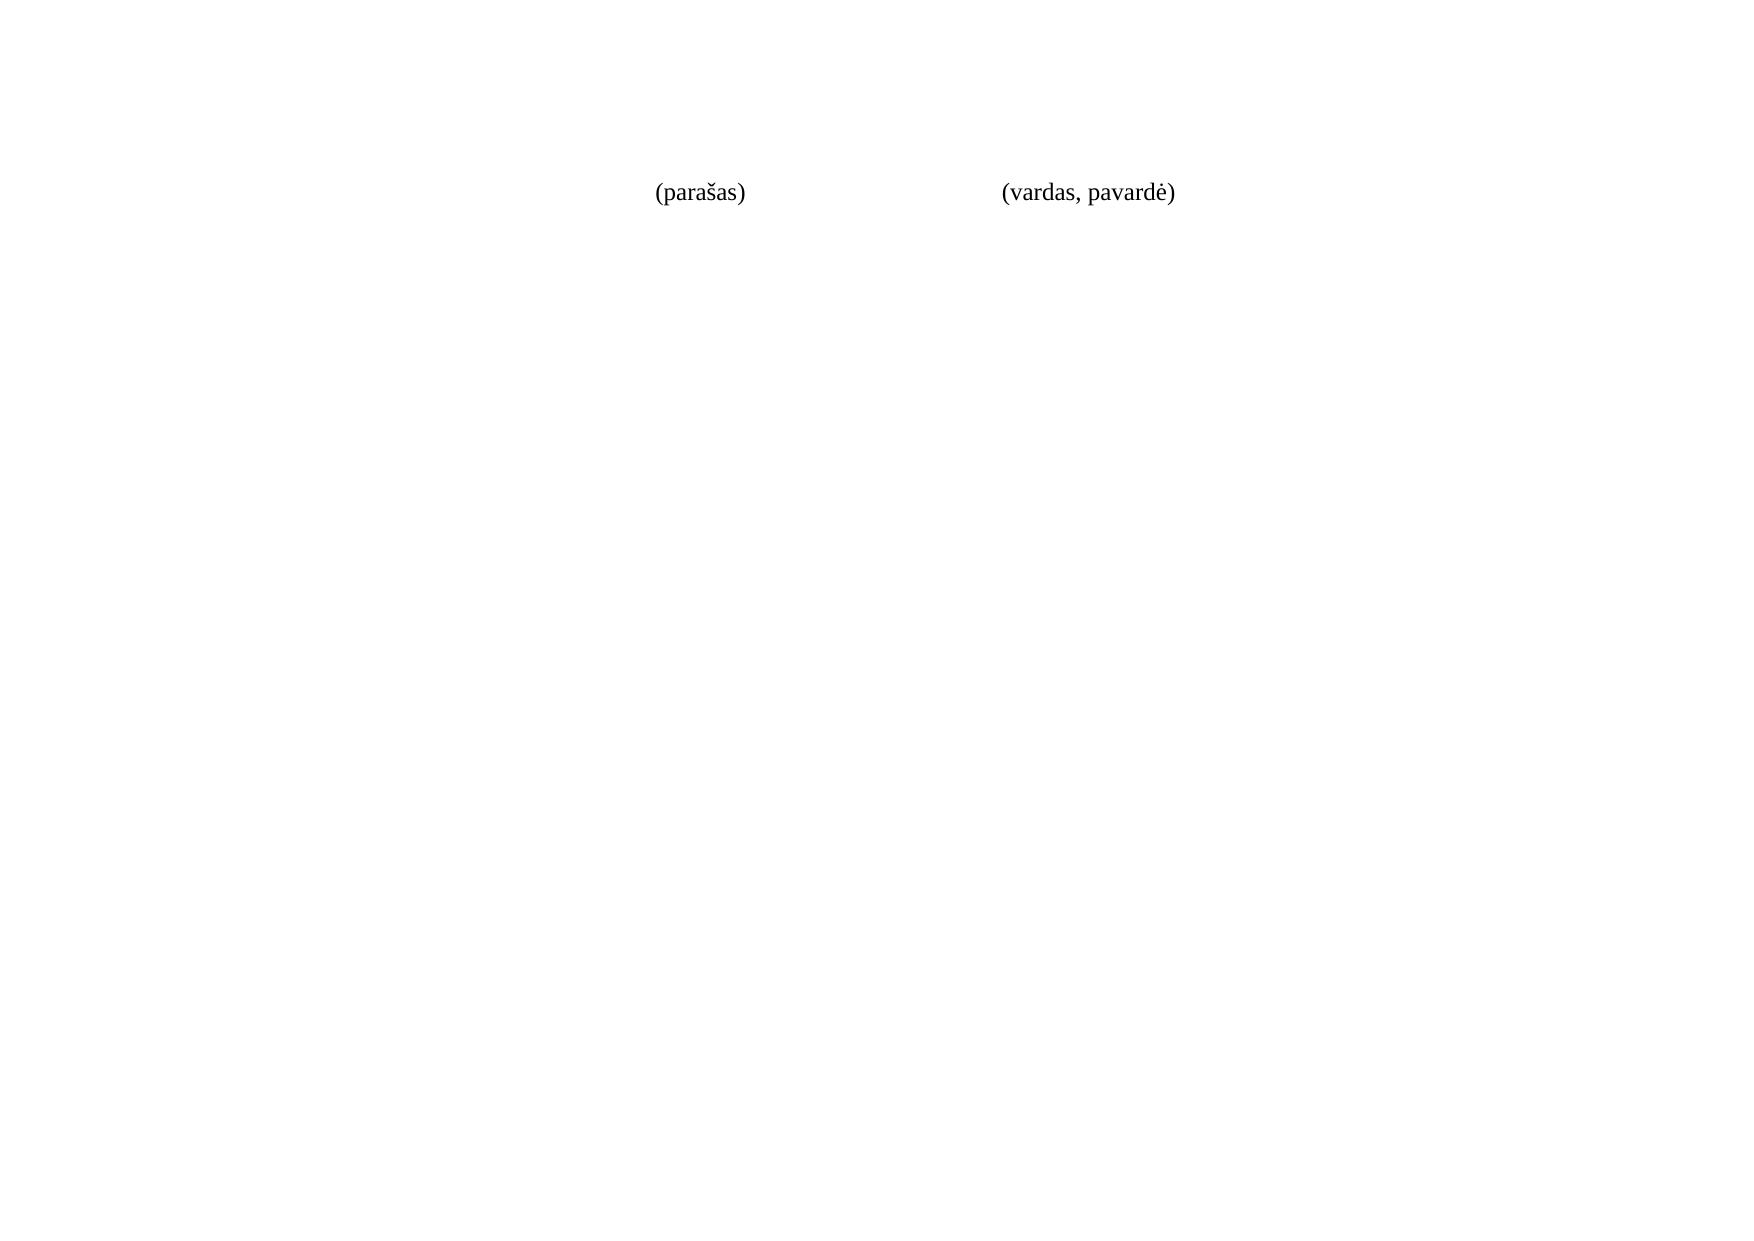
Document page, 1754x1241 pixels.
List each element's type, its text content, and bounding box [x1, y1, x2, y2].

text (parašas) (vardas, pavardė) [177, 177, 1695, 206]
